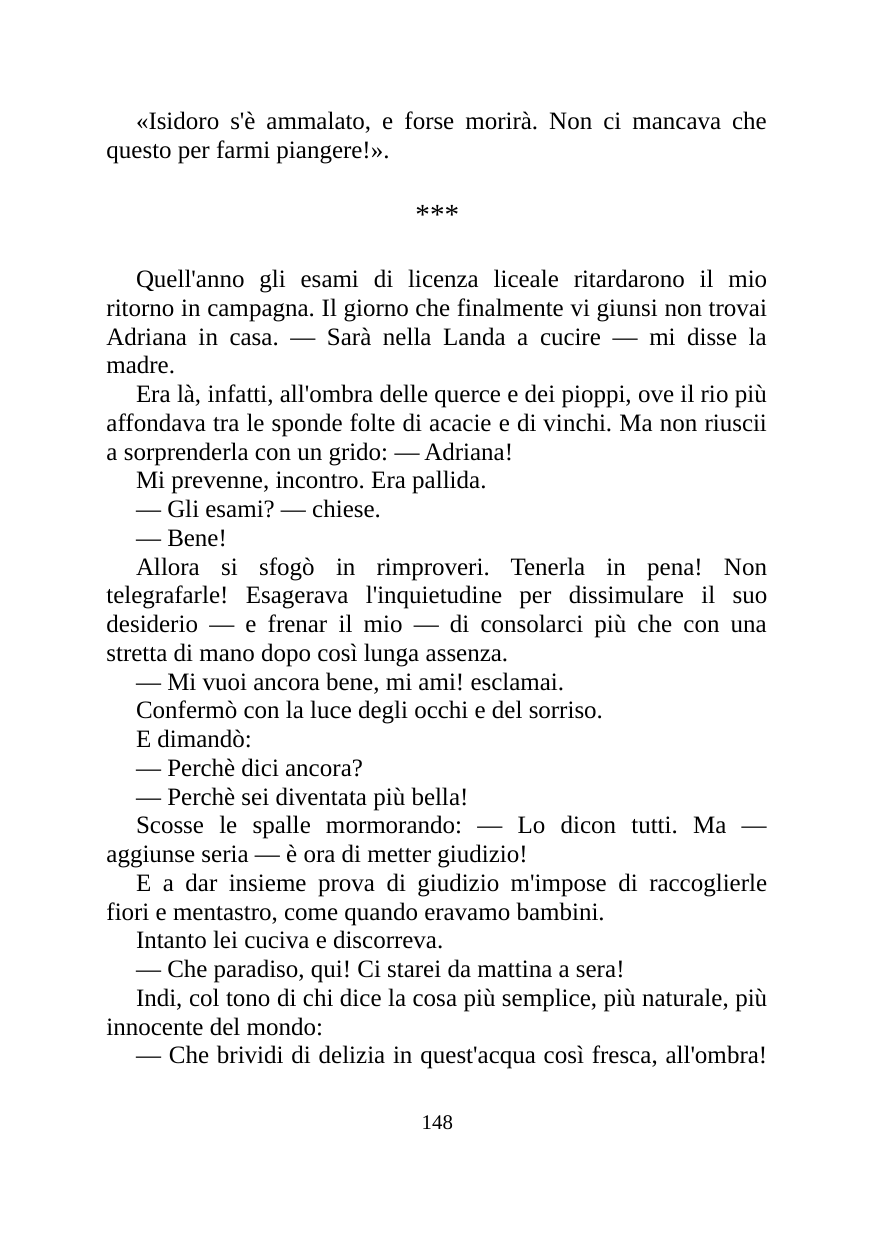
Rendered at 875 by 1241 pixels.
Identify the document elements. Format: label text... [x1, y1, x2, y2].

text Era là, infatti, all'ombra delle querce e dei pioppi, ove il rio più affondava tra le sponde folte di acacie e di vinchi. Ma non riuscii a sorprenderla con un grido: — Adriana! [106, 379, 768, 466]
text — Perchè dici ancora? [106, 753, 768, 782]
text Mi prevenne, incontro. Era pallida. [106, 466, 768, 494]
text E a dar insieme prova di giudizio m'impose di raccoglierle fiori e mentastro, come quando eravamo bambini. [106, 868, 768, 926]
text Quell'anno gli esami di licenza liceale ritardarono il mio ritorno in campagna. Il giorno che finalmente vi giunsi non trovai Adriana in casa. — Sarà nella Landa a cucire — mi disse la madre. [106, 264, 768, 379]
text — Perchè sei diventata più bella! [106, 782, 768, 811]
text — Mi vuoi ancora bene, mi ami! esclamai. [106, 667, 768, 696]
text E dimandò: [106, 724, 768, 753]
text «Isidoro s'è ammalato, e forse morirà. Non ci mancava che questo per farmi piangere!». [106, 106, 768, 164]
text Allora si sfogò in rimproveri. Tenerla in pena! Non telegrafarle! Esagerava l'inquietudine per dissimulare il suo desiderio — e frenar il mio — di consolarci più che con una stretta di mano dopo così lunga assenza. [106, 552, 768, 667]
text Indi, col tono di chi dice la cosa più semplice, più naturale, più innocente del mondo: [106, 983, 768, 1041]
text *** [106, 197, 768, 231]
text Confermò con la luce degli occhi e del sorriso. [106, 696, 768, 724]
text Intanto lei cuciva e discorreva. [106, 926, 768, 954]
text — Che paradiso, qui! Ci starei da mattina a sera! [106, 954, 768, 983]
text — Che brividi di delizia in quest'acqua così fresca, all'ombra! [106, 1041, 768, 1069]
text — Bene! [106, 523, 768, 552]
text Scosse le spalle mormorando: — Lo dicon tutti. Ma — aggiunse seria — è ora di metter giudizio! [106, 811, 768, 868]
text — Gli esami? — chiese. [106, 494, 768, 523]
